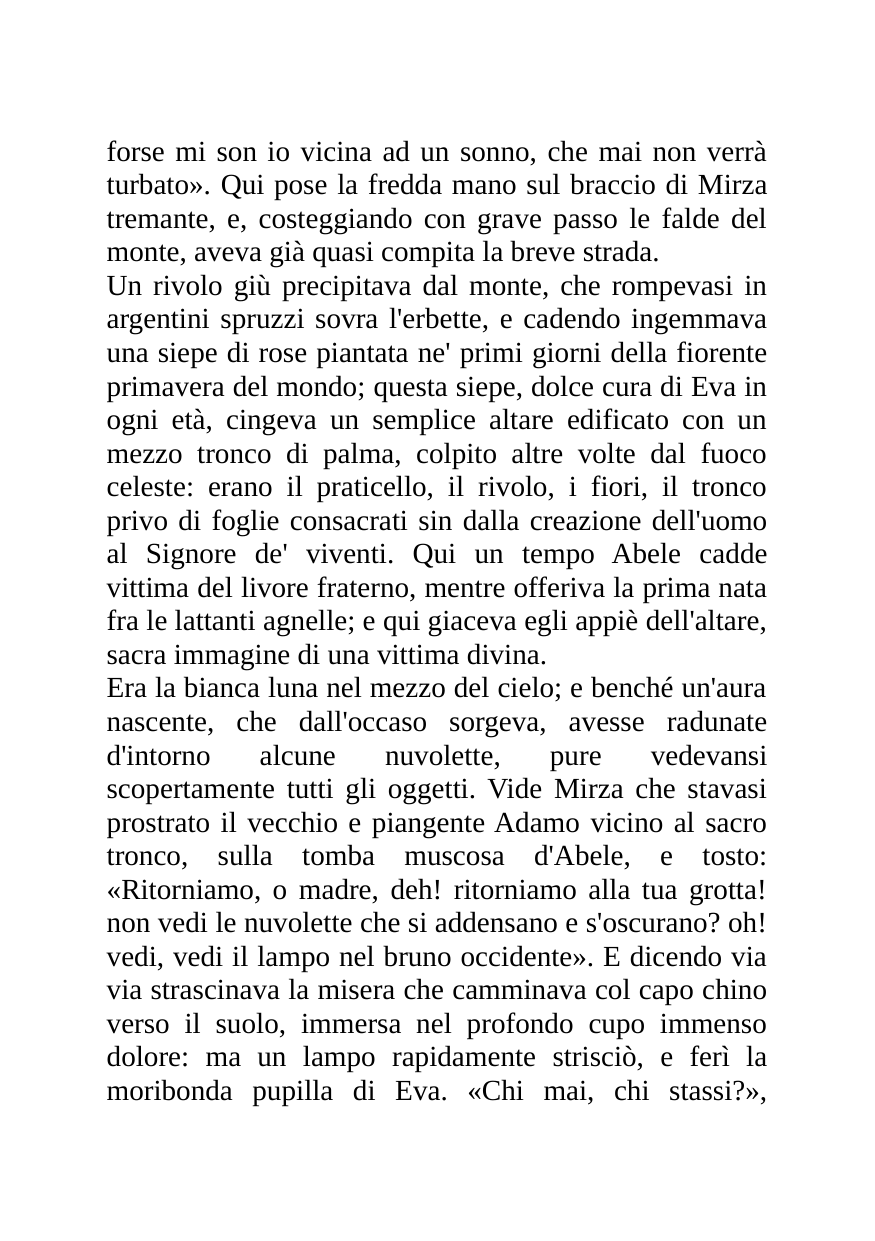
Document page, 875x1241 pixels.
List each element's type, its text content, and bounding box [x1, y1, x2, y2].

text Era la bianca luna nel mezzo del cielo; e benché un'aura nascente, che dall'occaso sorgeva, avesse radunate d'intorno alcune nuvolette, pure vedevansi scopertamente tutti gli oggetti. Vide Mirza che stavasi prostrato il vecchio e piangente Adamo vicino al sacro tronco, sulla tomba muscosa d'Abele, e tosto: «Ritorniamo, o madre, deh! ritorniamo alla tua grotta! non vedi le nuvolette che si addensano e s'oscurano? oh! vedi, vedi il lampo nel bruno occidente». E dicendo via via strascinava la misera che camminava col capo chino verso il suolo, immersa nel profondo cupo immenso dolore: ma un lampo rapidamente strisciò, e ferì la moribonda pupilla di Eva. «Chi mai, chi stassi?», [106, 671, 768, 1107]
text Un rivolo giù precipitava dal monte, che rompevasi in argentini spruzzi sovra l'erbette, e cadendo ingemmava una siepe di rose piantata ne' primi giorni della fiorente primavera del mondo; questa siepe, dolce cura di Eva in ogni età, cingeva un semplice altare edificato con un mezzo tronco di palma, colpito altre volte dal fuoco celeste: erano il praticello, il rivolo, i fiori, il tronco privo di foglie consacrati sin dalla creazione dell'uomo al Signore de' viventi. Qui un tempo Abele cadde vittima del livore fraterno, mentre offeriva la prima nata fra le lattanti agnelle; e qui giaceva egli appiè dell'altare, sacra immagine di una vittima divina. [106, 268, 768, 671]
text forse mi son io vicina ad un sonno, che mai non verrà turbato». Qui pose la fredda mano sul braccio di Mirza tremante, e, costeggiando con grave passo le falde del monte, aveva già quasi compita la breve strada. [106, 134, 768, 268]
